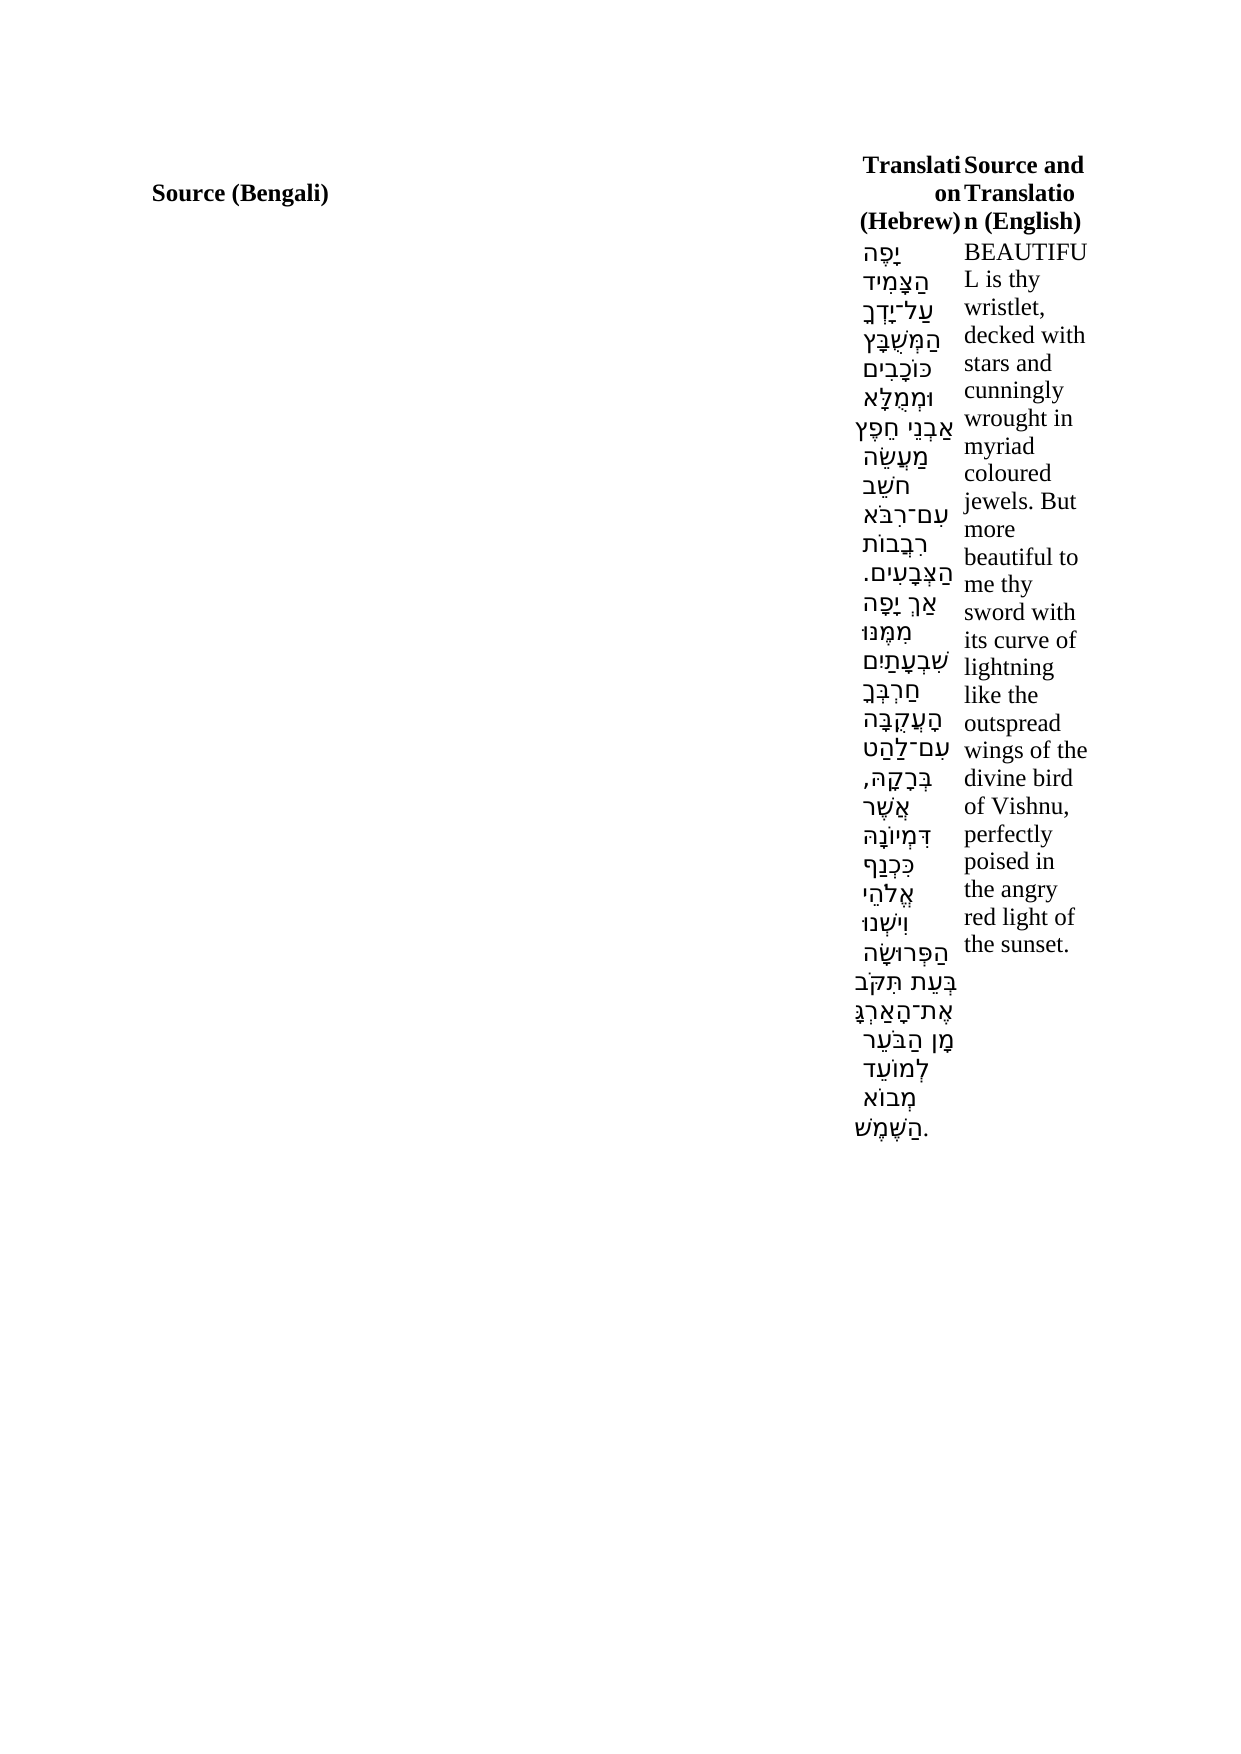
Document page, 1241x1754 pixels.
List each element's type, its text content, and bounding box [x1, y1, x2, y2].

table_cell BEAUTIFUL is thy wristlet, decked with stars and cunningly wrought in myriad coloured jewels. But more beautiful to me thy sword with its curve of lightning like the outspread wings of the divine bird of Vishnu, perfectly poised in the angry red light of the sunset. [962, 236, 1090, 1143]
table_header Translation (Hebrew) [853, 150, 962, 236]
table_cell יָפֶה הַצָּמִיד עַל־יָדְךָ הַמְּשֻׁבָּץ כּוֹכָבִים וּמְמֻלָּא אַבְנֵי חֵפֶץ מַעֲשֵׂה חשֵׁב עִם־רִבֹּא רִבֲבוֹת הַצְּבָעִים. אַךְ יָפָה מִמֶּנּוּ שִׁבְעָתַיִם חַרְבְּךָ הָעֲקֻבָּה עִם־לַהַט בְּרָקָהּ, אֲשֶׁר דִּמְיוֹנָהּ כִּכְנַף אֱלֹהֵי וִישְׁנוּ הַפְּרוּשָׂה בְּעֵת תִּקֹּב אֶת־הָאַרְגָּמָן הַבֹּעֵר לְמוֹעֵד מְבוֹא הַשֶּׁמֶשׁ. [853, 236, 962, 1143]
table_header Source and Translation (English) [962, 150, 1090, 236]
table_header Source (Bengali) [150, 150, 852, 236]
table_cell [150, 236, 852, 1143]
